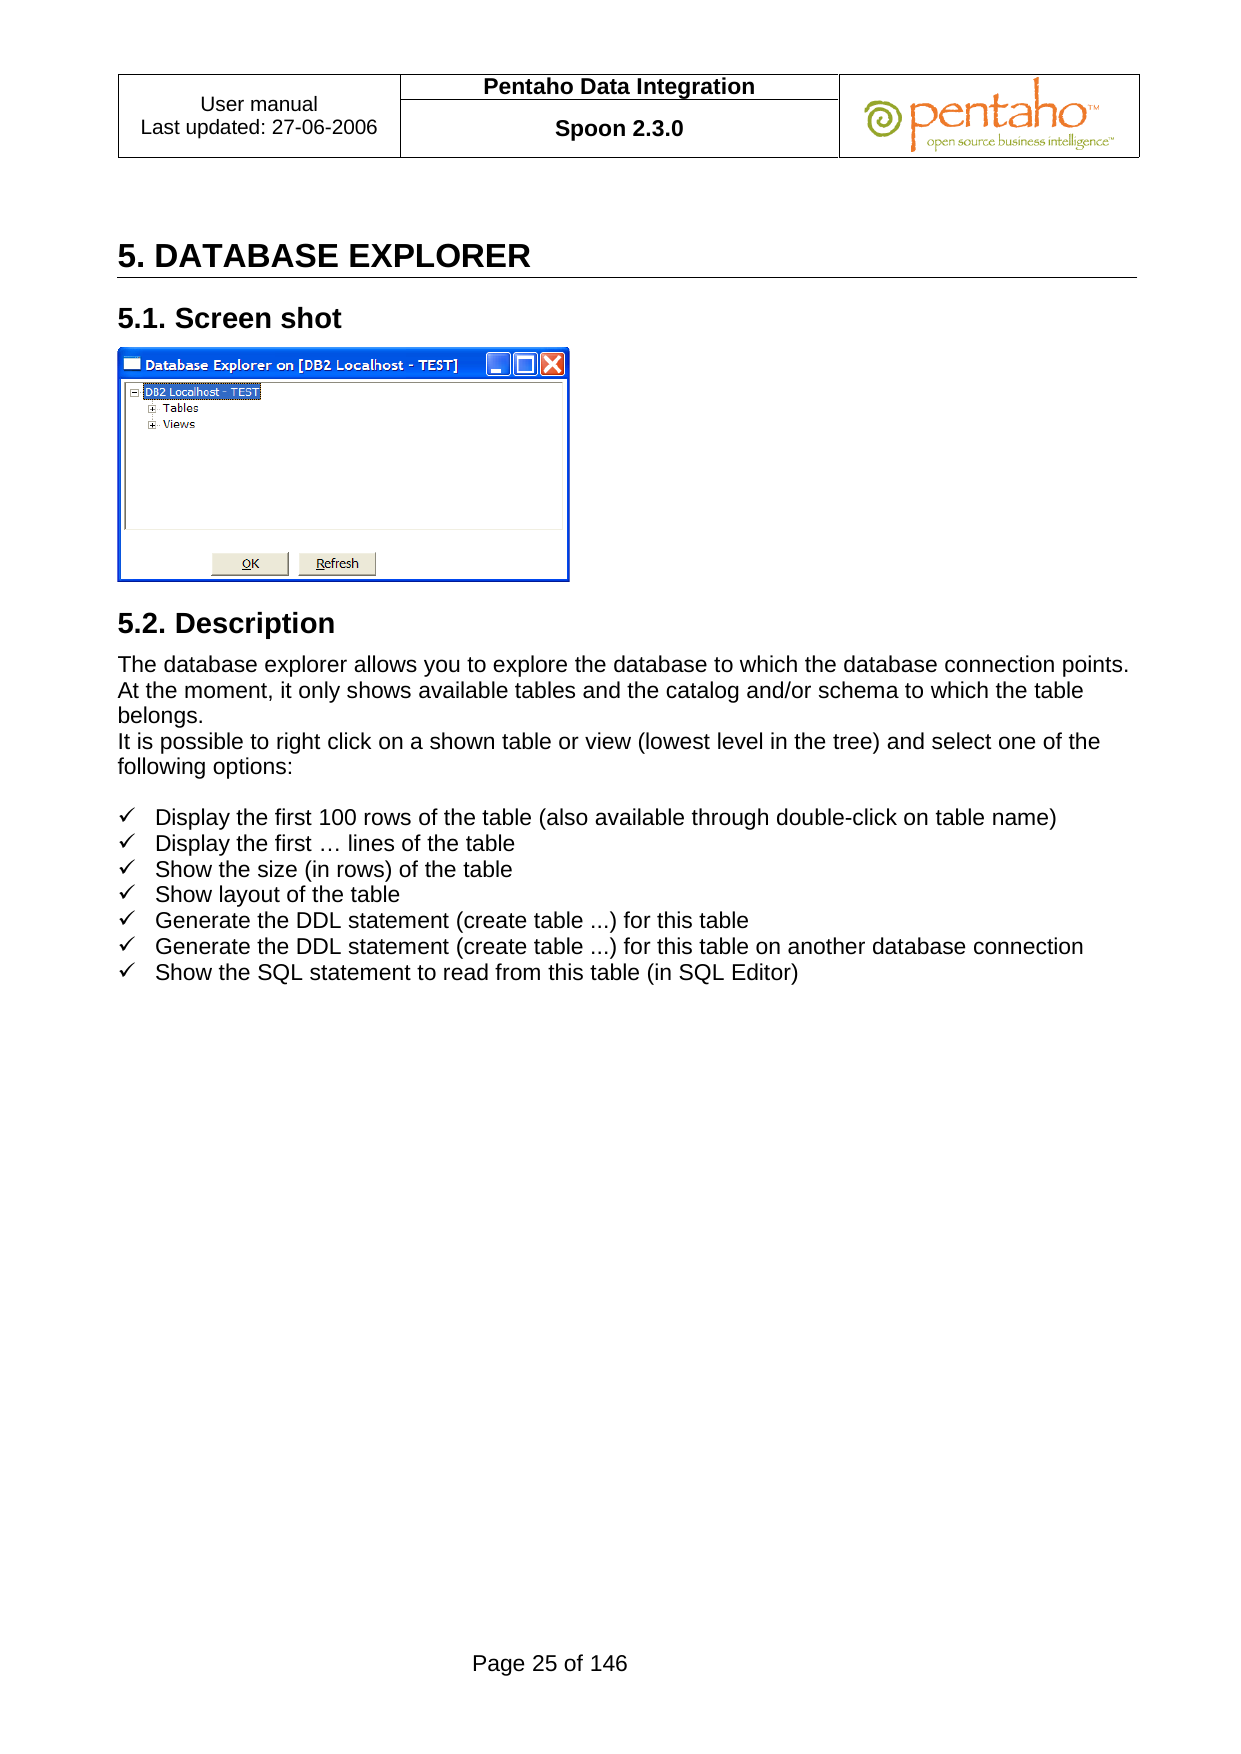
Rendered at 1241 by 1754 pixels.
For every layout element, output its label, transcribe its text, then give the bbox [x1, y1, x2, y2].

list Show the SQL statement to read from this table (in SQL Editor) [117, 959, 1137, 985]
list Display the first … lines of the table [117, 831, 1137, 856]
subtitle Description [117, 607, 1137, 639]
list Generate the DDL statement (create table ...) for this table [117, 908, 1137, 933]
list Show the size (in rows) of the table [117, 856, 1137, 882]
picture [117, 347, 570, 582]
text It is possible to right click on a shown table or view (lowest level in the tree) and select one of the following options: [117, 728, 1137, 779]
subtitle Screen shot [117, 302, 1137, 334]
list Display the first 100 rows of the table (also available through double-click on table name) [117, 805, 1137, 831]
list Generate the DDL statement (create table ...) for this table on another database connection [117, 933, 1137, 959]
text The database explorer allows you to explore the database to which the database connection points. At the moment, it only shows available tables and the catalog and/or schema to which the table belongs. [117, 652, 1137, 728]
subtitle Database Explorer [117, 238, 1137, 277]
list Show layout of the table [117, 882, 1137, 908]
